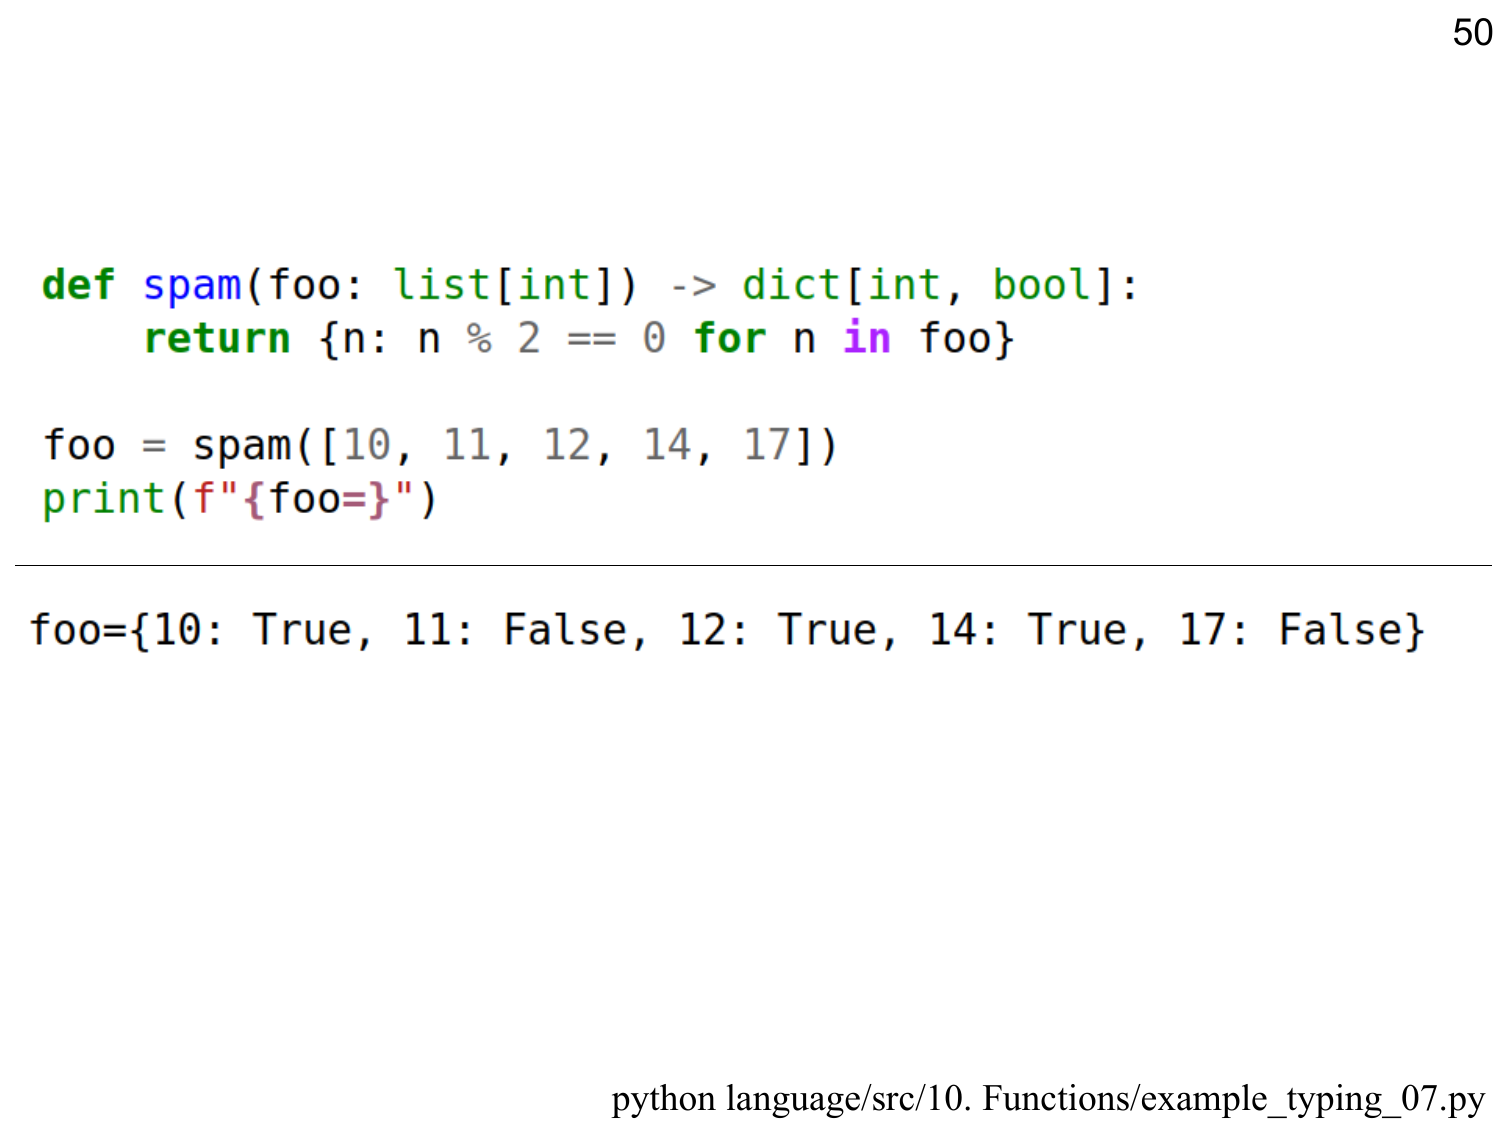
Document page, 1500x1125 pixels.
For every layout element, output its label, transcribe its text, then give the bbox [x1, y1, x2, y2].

text_box python language/src/10. Functions/example_typing_07.py [611, 1065, 1500, 1125]
picture [28, 249, 1146, 535]
picture [20, 597, 1436, 667]
